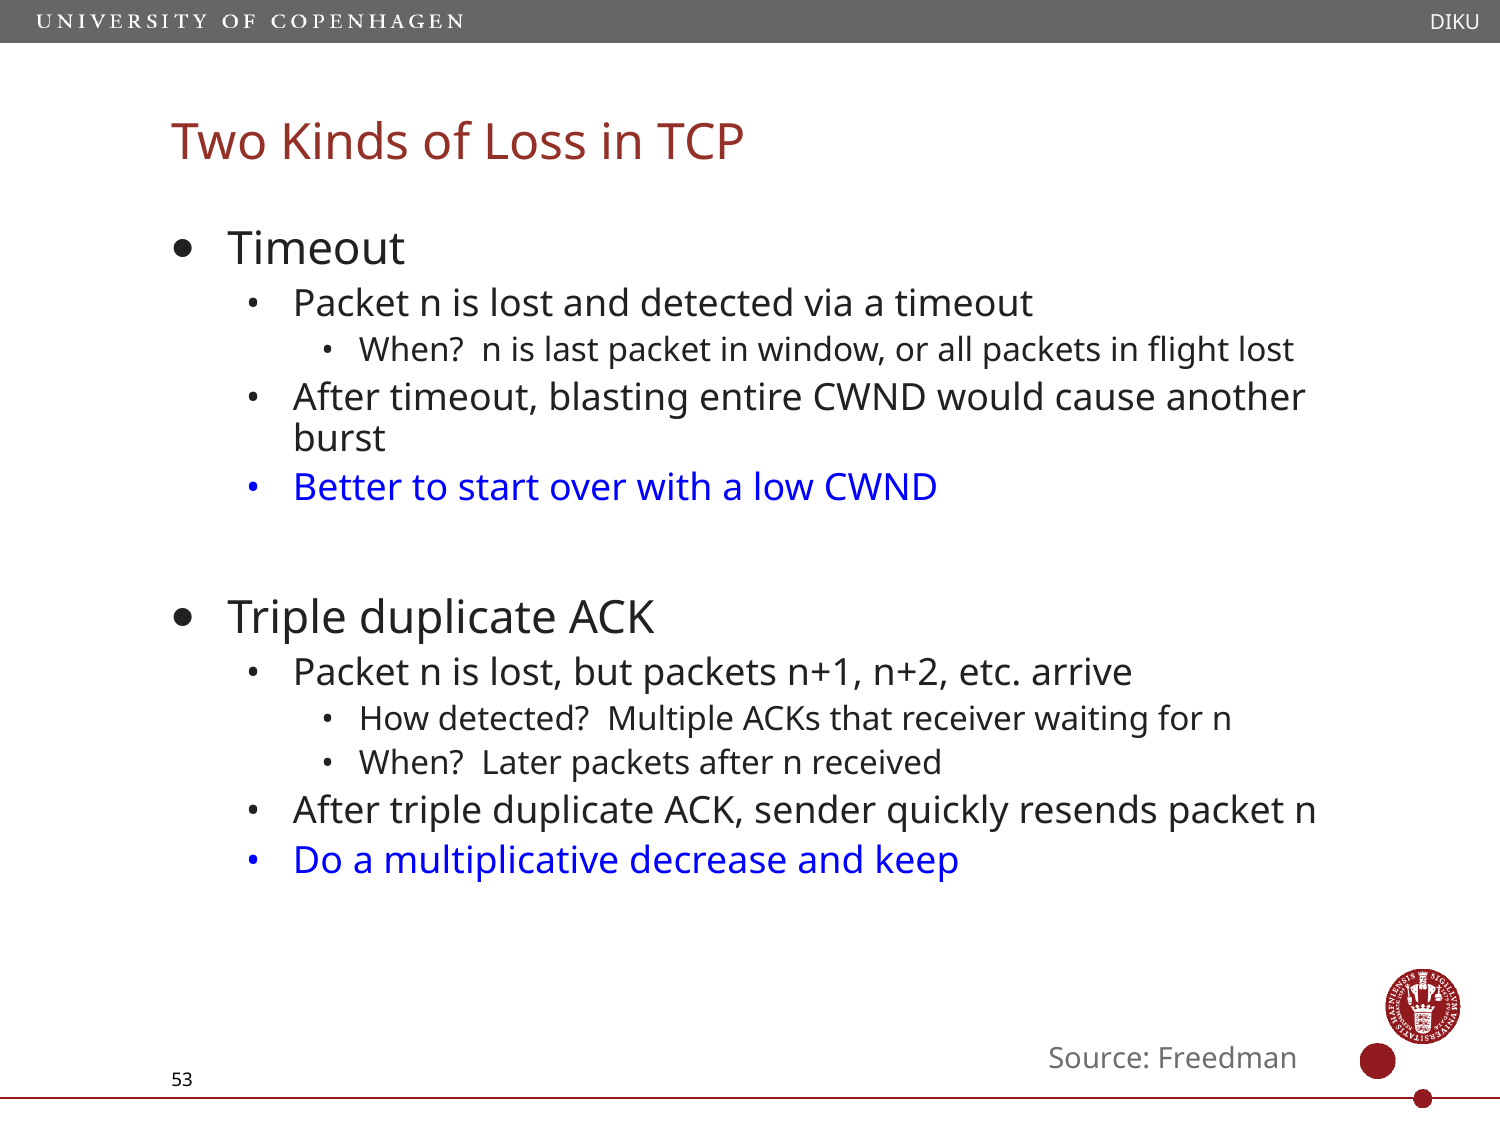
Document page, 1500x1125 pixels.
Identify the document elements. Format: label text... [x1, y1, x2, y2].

text_box DIKU [469, 0, 1495, 43]
picture [0, 910, 1500, 1122]
list Timeout Packet n is lost and detected via a timeout When? n is last packet in window, or all packets in flight lost After timeout, blasting entire CWND would cause another burst Better to start over with a low CWND Triple duplicate ACK Packet n is lost, but packets n+1, n+2, etc. arrive How detected? Multiple ACKs that receiver waiting for n When? Later packets after n received After triple duplicate ACK, sender quickly resends packet n Do a multiplicative decrease and keep [171, 225, 1329, 900]
text_box [171, 1067, 522, 1092]
title Two Kinds of Loss in TCP [171, 75, 1329, 171]
text_box Source: Freedman [1033, 1031, 1341, 1083]
